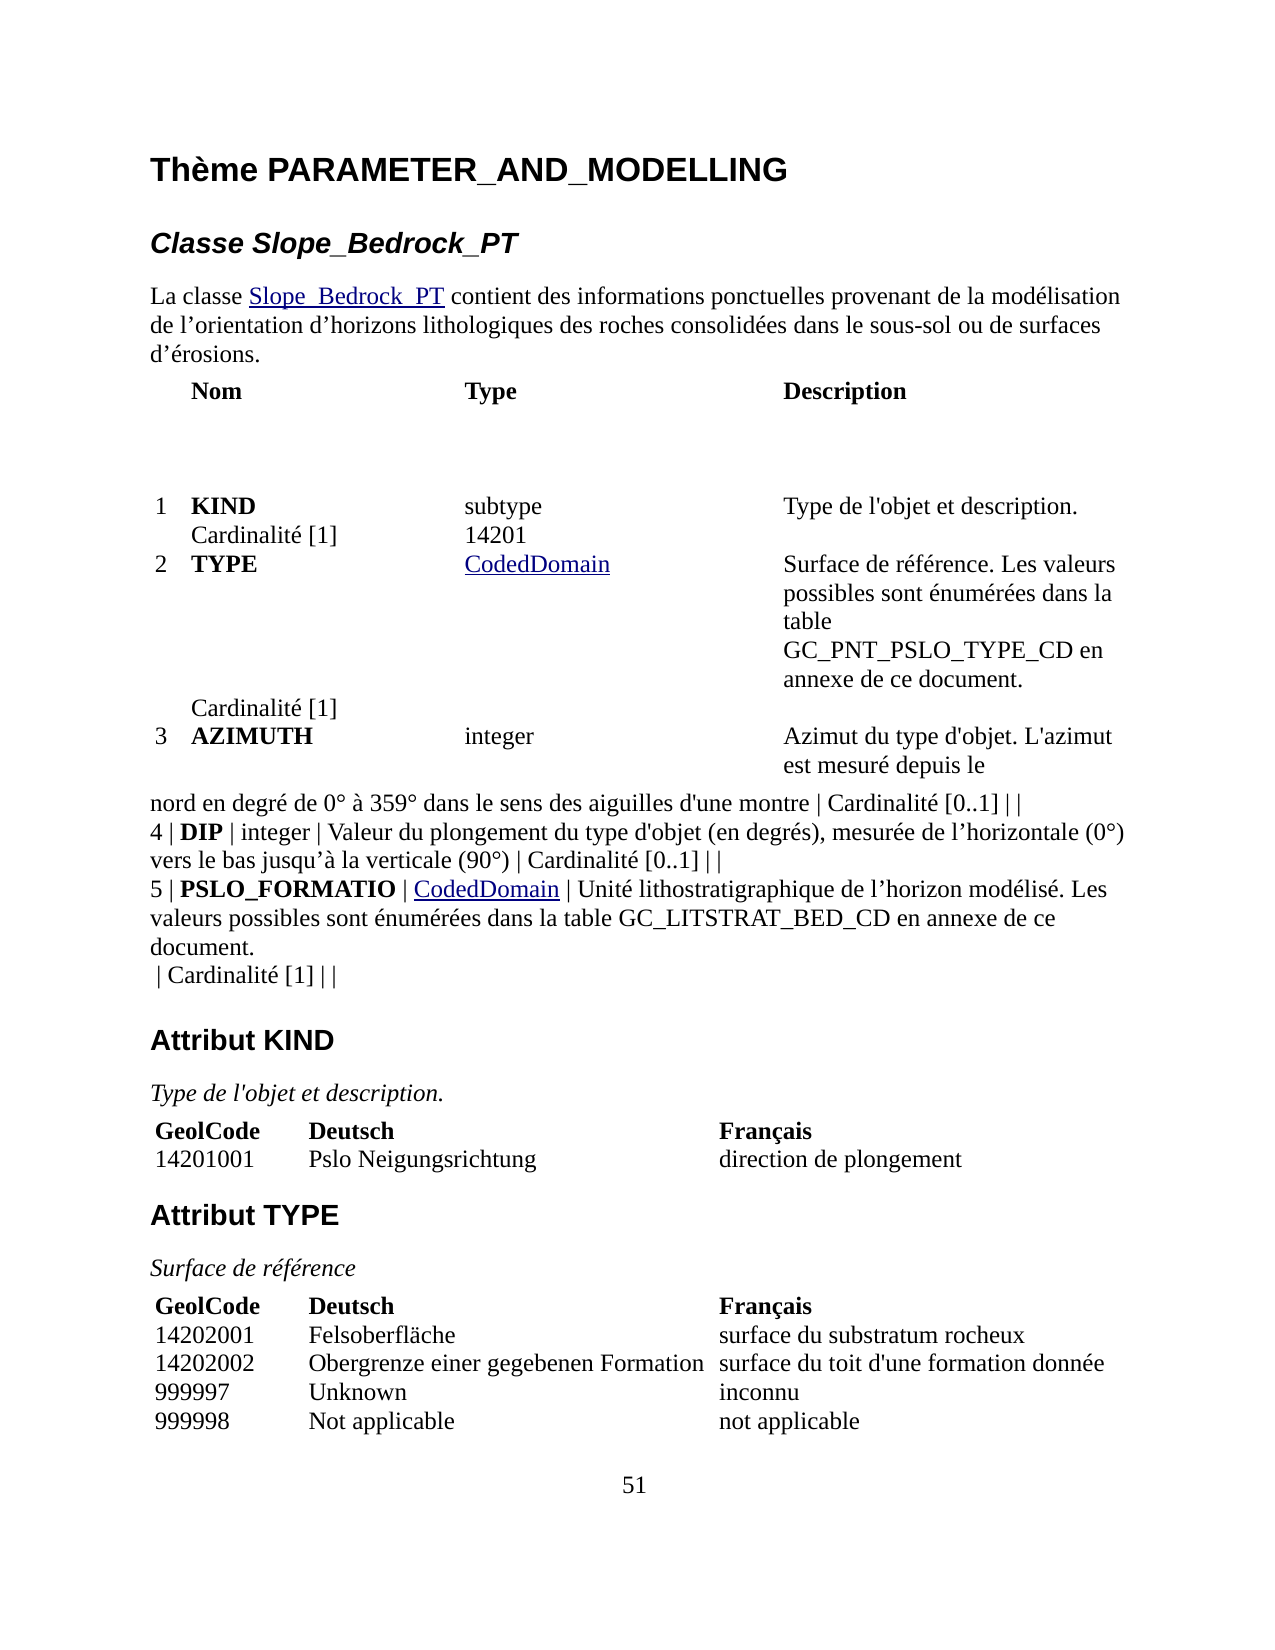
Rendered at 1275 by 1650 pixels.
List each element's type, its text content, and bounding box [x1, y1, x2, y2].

table_cell integer [460, 721, 779, 779]
table_header GeolCode [150, 1116, 304, 1144]
table_header Deutsch [304, 1116, 714, 1144]
subtitle Attribut KIND [150, 1023, 1125, 1057]
table_header Nom [186, 376, 460, 491]
subtitle Classe Slope_Bedrock_PT [150, 226, 1125, 260]
table_cell surface du toit d'une formation donnée [714, 1349, 1125, 1377]
table_cell KIND [186, 491, 460, 520]
table_cell Obergrenze einer gegebenen Formation [304, 1349, 714, 1377]
subtitle Attribut TYPE [150, 1198, 1125, 1232]
table_cell CodedDomain [460, 549, 779, 693]
table_cell Felsoberfläche [304, 1320, 714, 1348]
table_cell subtype [460, 491, 779, 520]
table_cell 999998 [150, 1406, 304, 1435]
table_header Français [714, 1116, 1125, 1144]
table_header Deutsch [304, 1291, 714, 1320]
text Type de l'objet et description. [150, 1078, 1125, 1107]
table_cell 1 [150, 491, 186, 520]
table_cell 14202001 [150, 1320, 304, 1348]
table_header Français [714, 1291, 1125, 1320]
table_cell [150, 520, 186, 549]
table_cell [460, 693, 779, 721]
table_cell not applicable [714, 1406, 1125, 1435]
table_cell [779, 693, 1125, 721]
table_cell inconnu [714, 1377, 1125, 1406]
table_cell Type de l'objet et description. [779, 491, 1125, 520]
table_cell AZIMUTH [186, 721, 460, 779]
table_header GeolCode [150, 1291, 304, 1320]
table_header Description [779, 376, 1125, 491]
table_cell TYPE [186, 549, 460, 693]
subtitle Thème PARAMETER_AND_MODELLING [150, 150, 1125, 189]
table_cell Cardinalité [1] [186, 520, 460, 549]
text nord en degré de 0° à 359° dans le sens des aiguilles d'une montre | Cardinalité [0..1] | | 4 | DIP | integer | Valeur du plongement du type d'objet (en degrés), mesurée de l’horizontale (0°) vers le bas jusqu’à la verticale (90°) | Cardinalité [0..1] | | 5 | PSLO_FORMATIO | CodedDomain | Unité lithostratigraphique de l’horizon modélisé. Les valeurs possibles sont énumérées dans la table GC_LITSTRAT_BED_CD en annexe de ce document. | Cardinalité [1] | | [150, 788, 1125, 989]
table_cell Surface de référence. Les valeurs possibles sont énumérées dans la table GC_PNT_PSLO_TYPE_CD en annexe de ce document. [779, 549, 1125, 693]
table_cell [150, 693, 186, 721]
table_cell Unknown [304, 1377, 714, 1406]
table_cell 2 [150, 549, 186, 693]
table_cell 14202002 [150, 1349, 304, 1377]
table_cell [779, 520, 1125, 549]
table_cell 14201001 [150, 1145, 304, 1173]
table_header Type [460, 376, 779, 491]
text Surface de référence [150, 1253, 1125, 1282]
table_cell 3 [150, 721, 186, 779]
table_cell Pslo Neigungsrichtung [304, 1145, 714, 1173]
table_cell 14201 [460, 520, 779, 549]
table_cell direction de plongement [714, 1145, 1125, 1173]
table_header [150, 376, 186, 491]
table_cell Azimut du type d'objet. L'azimut est mesuré depuis le [779, 721, 1125, 779]
table_cell Not applicable [304, 1406, 714, 1435]
table_cell surface du substratum rocheux [714, 1320, 1125, 1348]
table_cell 999997 [150, 1377, 304, 1406]
table_cell Cardinalité [1] [186, 693, 460, 721]
text La classe Slope_Bedrock_PT contient des informations ponctuelles provenant de la modélisation de l’orientation d’horizons lithologiques des roches consolidées dans le sous-sol ou de surfaces d’érosions. [150, 281, 1125, 367]
